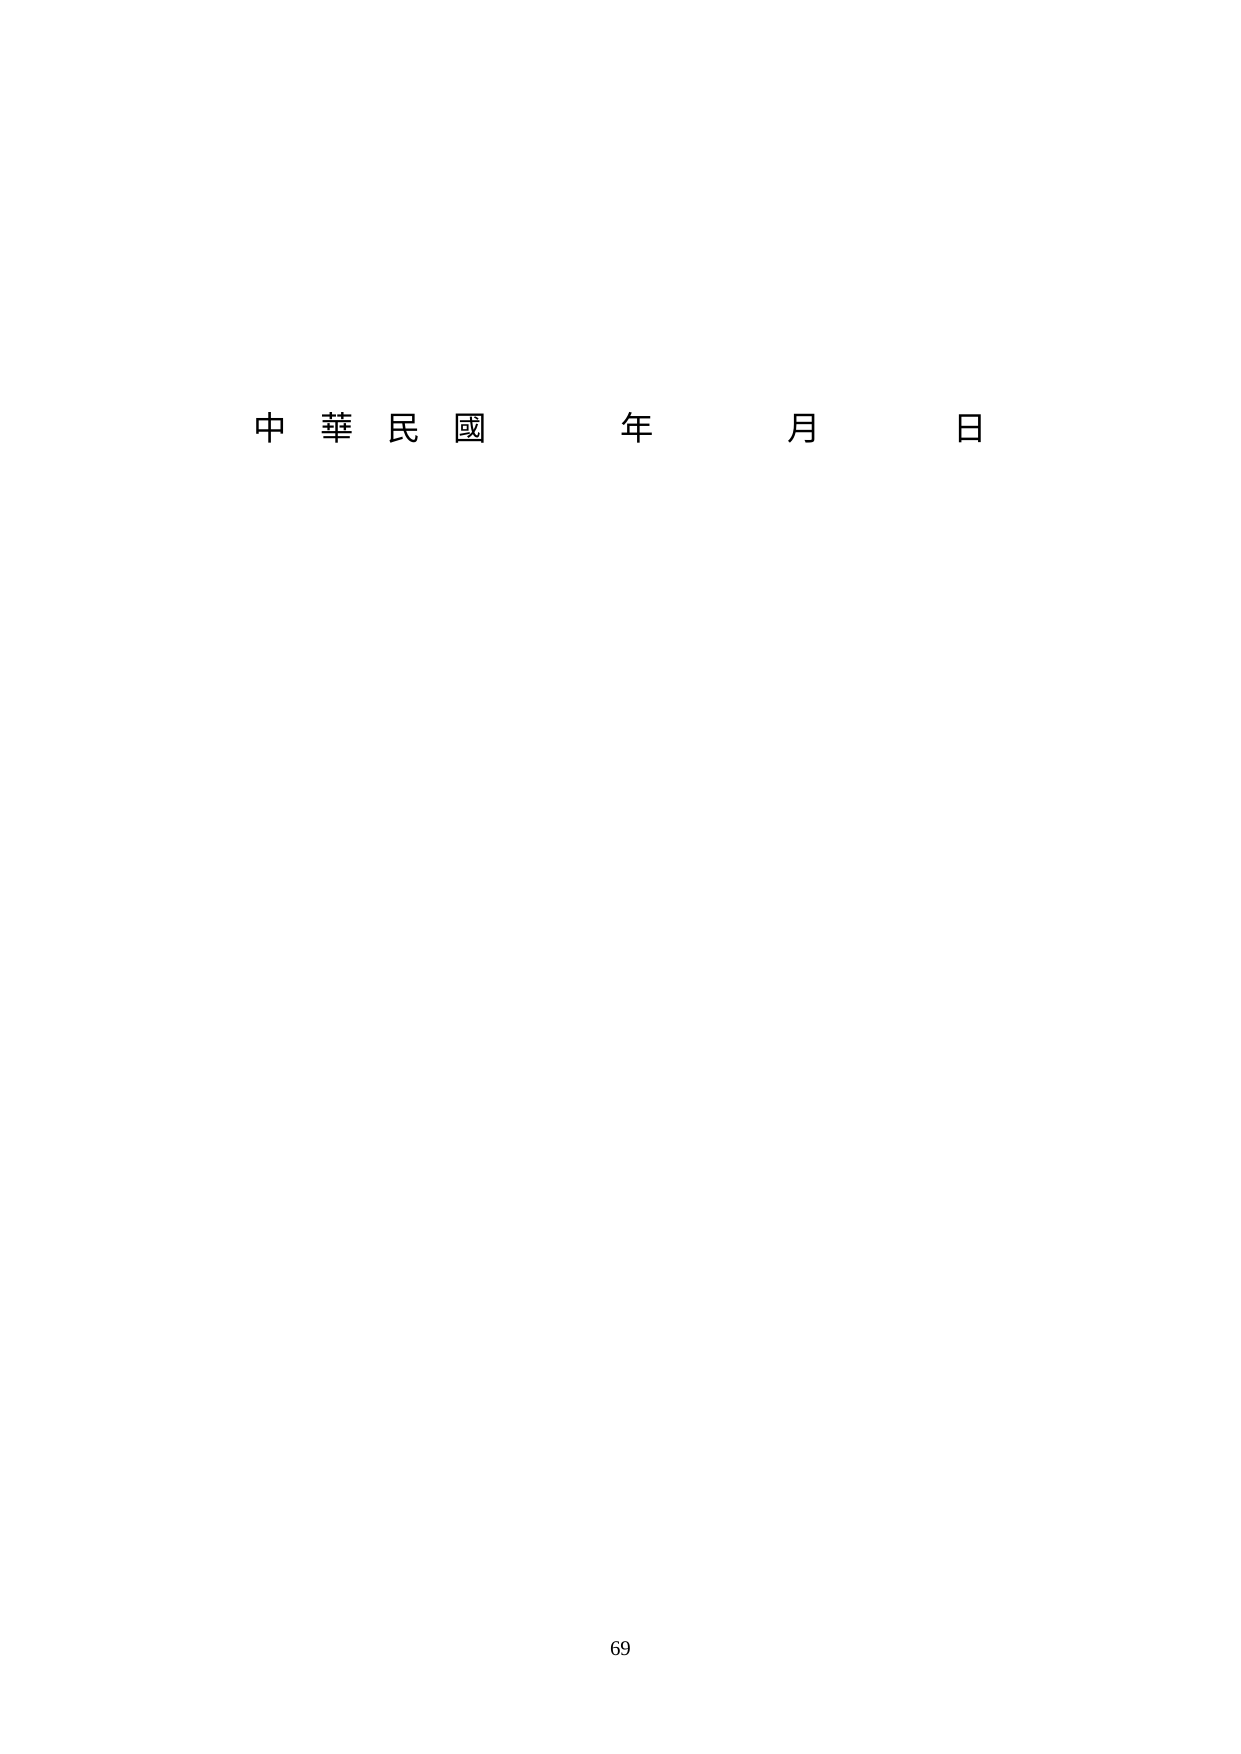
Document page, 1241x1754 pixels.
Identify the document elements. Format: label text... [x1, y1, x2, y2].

text 中 華 民 國 年 月 日 [118, 402, 1122, 450]
